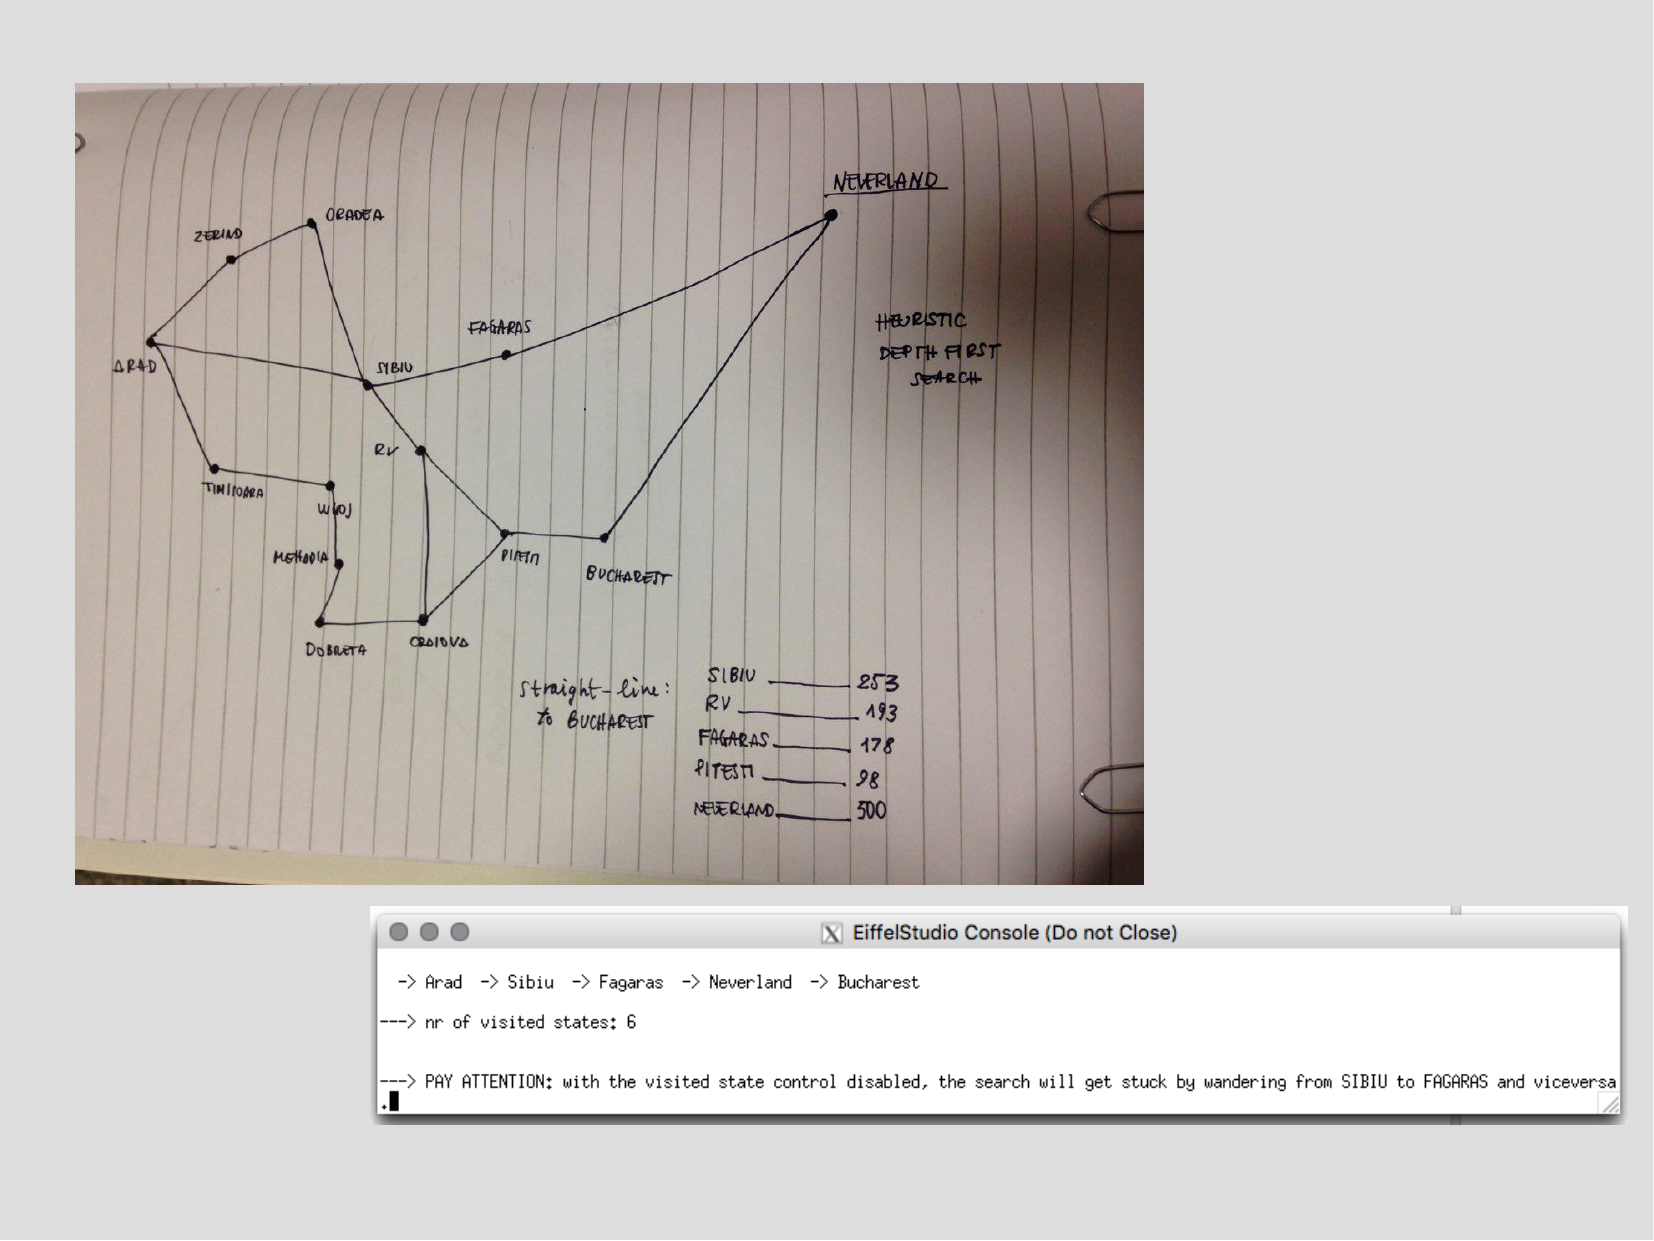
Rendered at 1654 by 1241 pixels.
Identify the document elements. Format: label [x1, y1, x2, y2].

picture [75, 83, 1144, 886]
picture [370, 906, 1628, 1126]
